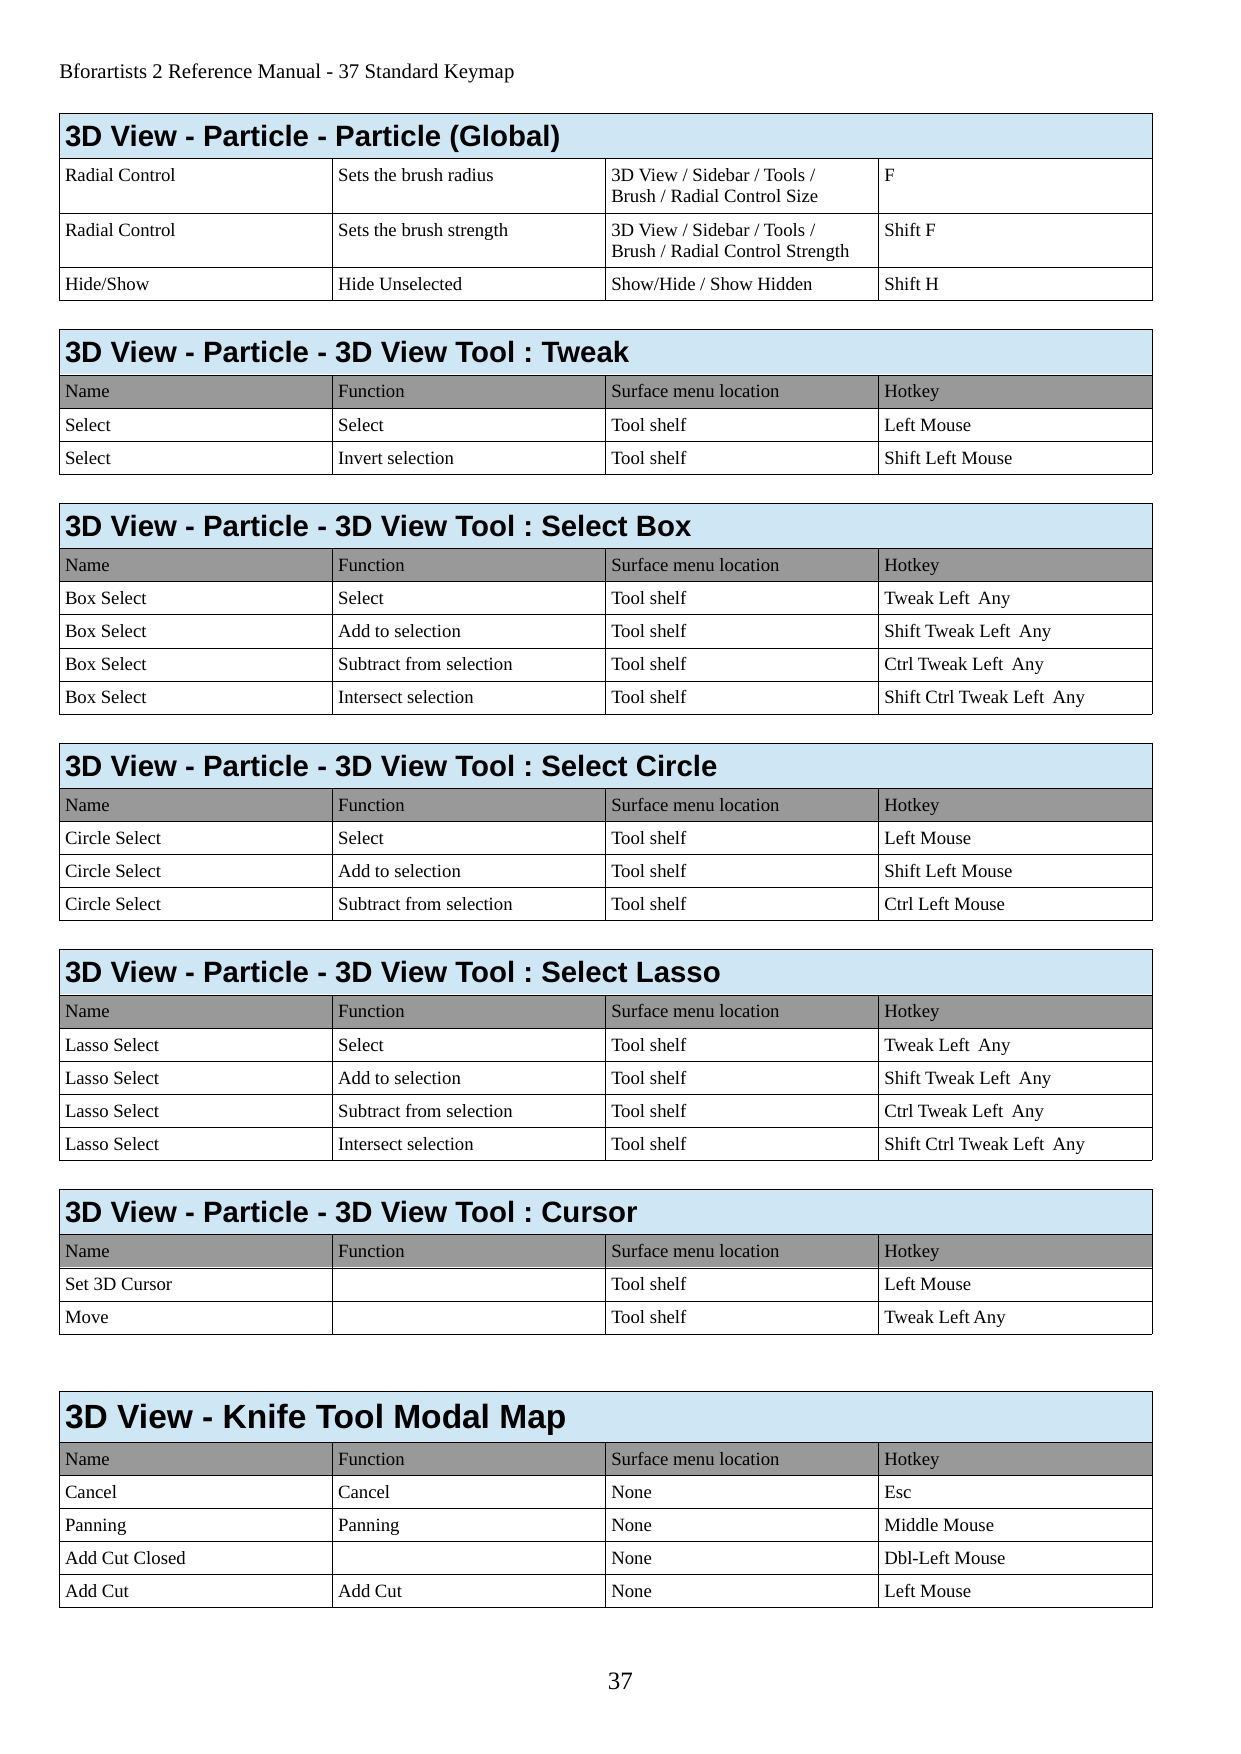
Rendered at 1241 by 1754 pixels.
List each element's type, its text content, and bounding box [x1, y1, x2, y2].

table_cell Tool shelf [606, 582, 878, 614]
table_cell Select [333, 822, 605, 854]
table_cell Tool shelf [606, 615, 878, 647]
table_cell Box Select [60, 682, 332, 714]
table_cell Subtract from selection [333, 888, 605, 920]
table_cell Dbl-Left Mouse [879, 1542, 1152, 1574]
table_cell Add to selection [333, 1062, 605, 1094]
table_cell Select [60, 409, 332, 441]
table_cell Sets the brush radius [333, 159, 605, 213]
table_cell Box Select [60, 582, 332, 614]
table_cell Hotkey [879, 789, 1152, 821]
table_cell Shift Ctrl Tweak Left Any [879, 682, 1152, 714]
table_cell Tool shelf [606, 855, 878, 887]
table_cell Function [333, 1235, 605, 1267]
table_cell Lasso Select [60, 1062, 332, 1094]
table_cell Surface menu location [606, 1235, 878, 1267]
table_cell Subtract from selection [333, 649, 605, 681]
table_header 3D View - Particle - 3D View Tool : Select Circle [60, 744, 1152, 788]
table_cell Hotkey [879, 1443, 1152, 1475]
table_cell Tool shelf [606, 1128, 878, 1160]
table_cell Invert selection [333, 442, 605, 474]
table_cell Tool shelf [606, 1095, 878, 1127]
table_cell Shift Tweak Left Any [879, 1062, 1152, 1094]
table_cell Name [60, 1443, 332, 1475]
table_cell Intersect selection [333, 1128, 605, 1160]
table_cell Tool shelf [606, 682, 878, 714]
table_cell Hotkey [879, 996, 1152, 1028]
table_cell Function [333, 789, 605, 821]
table_cell Tweak Left Any [879, 1029, 1152, 1061]
table_cell Sets the brush strength [333, 214, 605, 267]
table_cell Circle Select [60, 888, 332, 920]
table_cell Add to selection [333, 855, 605, 887]
table_cell [333, 1302, 605, 1334]
table_cell Left Mouse [879, 822, 1152, 854]
table_cell Tweak Left Any [879, 582, 1152, 614]
table_cell Left Mouse [879, 1269, 1152, 1301]
table_cell Shift Tweak Left Any [879, 615, 1152, 647]
table_cell None [606, 1509, 878, 1541]
table_header 3D View - Particle - 3D View Tool : Cursor [60, 1190, 1152, 1234]
table_cell 3D View / Sidebar / Tools / Brush / Radial Control Strength [606, 214, 878, 267]
table_cell Tool shelf [606, 442, 878, 474]
table_cell Ctrl Tweak Left Any [879, 1095, 1152, 1127]
table_cell Tool shelf [606, 649, 878, 681]
table_cell Shift F [879, 214, 1152, 267]
table_cell Shift Left Mouse [879, 442, 1152, 474]
table_cell Function [333, 549, 605, 581]
table_cell Lasso Select [60, 1128, 332, 1160]
table_cell Surface menu location [606, 549, 878, 581]
table_cell Tool shelf [606, 888, 878, 920]
table_cell F [879, 159, 1152, 213]
table_header 3D View - Knife Tool Modal Map [60, 1392, 1152, 1442]
table_cell Lasso Select [60, 1029, 332, 1061]
table_cell Subtract from selection [333, 1095, 605, 1127]
table_cell None [606, 1542, 878, 1574]
table_cell Ctrl Tweak Left Any [879, 649, 1152, 681]
table_cell Lasso Select [60, 1095, 332, 1127]
table_header 3D View - Particle - 3D View Tool : Select Box [60, 504, 1152, 548]
table_cell Show/Hide / Show Hidden [606, 268, 878, 300]
table_cell Shift Ctrl Tweak Left Any [879, 1128, 1152, 1160]
table_cell Name [60, 549, 332, 581]
table_cell Tool shelf [606, 1302, 878, 1334]
table_cell Add to selection [333, 615, 605, 647]
table_cell Surface menu location [606, 376, 878, 408]
table_cell Surface menu location [606, 789, 878, 821]
table_cell Left Mouse [879, 1575, 1152, 1607]
table_cell Hotkey [879, 1235, 1152, 1267]
table_cell Name [60, 1235, 332, 1267]
table_cell Add Cut Closed [60, 1542, 332, 1574]
table_cell Function [333, 376, 605, 408]
table_cell Intersect selection [333, 682, 605, 714]
table_cell Select [333, 409, 605, 441]
table_cell Select [333, 582, 605, 614]
table_cell Circle Select [60, 822, 332, 854]
table_cell None [606, 1476, 878, 1508]
table_cell [333, 1542, 605, 1574]
table_cell Select [60, 442, 332, 474]
table_header 3D View - Particle - Particle (Global) [60, 114, 1152, 158]
table_cell Hide Unselected [333, 268, 605, 300]
table_cell Add Cut [333, 1575, 605, 1607]
table_cell Move [60, 1302, 332, 1334]
table_cell Esc [879, 1476, 1152, 1508]
table_cell Cancel [60, 1476, 332, 1508]
table_cell Hotkey [879, 376, 1152, 408]
table_cell 3D View / Sidebar / Tools / Brush / Radial Control Size [606, 159, 878, 213]
table_cell Tool shelf [606, 822, 878, 854]
table_cell Tool shelf [606, 1029, 878, 1061]
table_cell Circle Select [60, 855, 332, 887]
table_cell Name [60, 789, 332, 821]
table_cell Add Cut [60, 1575, 332, 1607]
table_cell Select [333, 1029, 605, 1061]
table_cell Left Mouse [879, 409, 1152, 441]
table_cell Tweak Left Any [879, 1302, 1152, 1334]
table_cell Tool shelf [606, 1062, 878, 1094]
table_cell Surface menu location [606, 996, 878, 1028]
table_cell Shift Left Mouse [879, 855, 1152, 887]
table_cell Hide/Show [60, 268, 332, 300]
table_cell Panning [60, 1509, 332, 1541]
table_cell Middle Mouse [879, 1509, 1152, 1541]
table_cell Function [333, 1443, 605, 1475]
table_header 3D View - Particle - 3D View Tool : Tweak [60, 330, 1152, 374]
table_cell Panning [333, 1509, 605, 1541]
table_header 3D View - Particle - 3D View Tool : Select Lasso [60, 950, 1152, 994]
table_cell None [606, 1575, 878, 1607]
table_cell Cancel [333, 1476, 605, 1508]
table_cell Box Select [60, 649, 332, 681]
table_cell Shift H [879, 268, 1152, 300]
table_cell Radial Control [60, 214, 332, 267]
table_cell Tool shelf [606, 409, 878, 441]
table_cell Ctrl Left Mouse [879, 888, 1152, 920]
table_cell Tool shelf [606, 1269, 878, 1301]
table_cell Radial Control [60, 159, 332, 213]
table_cell [333, 1269, 605, 1301]
table_cell Name [60, 996, 332, 1028]
table_cell Name [60, 376, 332, 408]
table_cell Surface menu location [606, 1443, 878, 1475]
table_cell Hotkey [879, 549, 1152, 581]
table_cell Set 3D Cursor [60, 1269, 332, 1301]
table_cell Function [333, 996, 605, 1028]
table_cell Box Select [60, 615, 332, 647]
